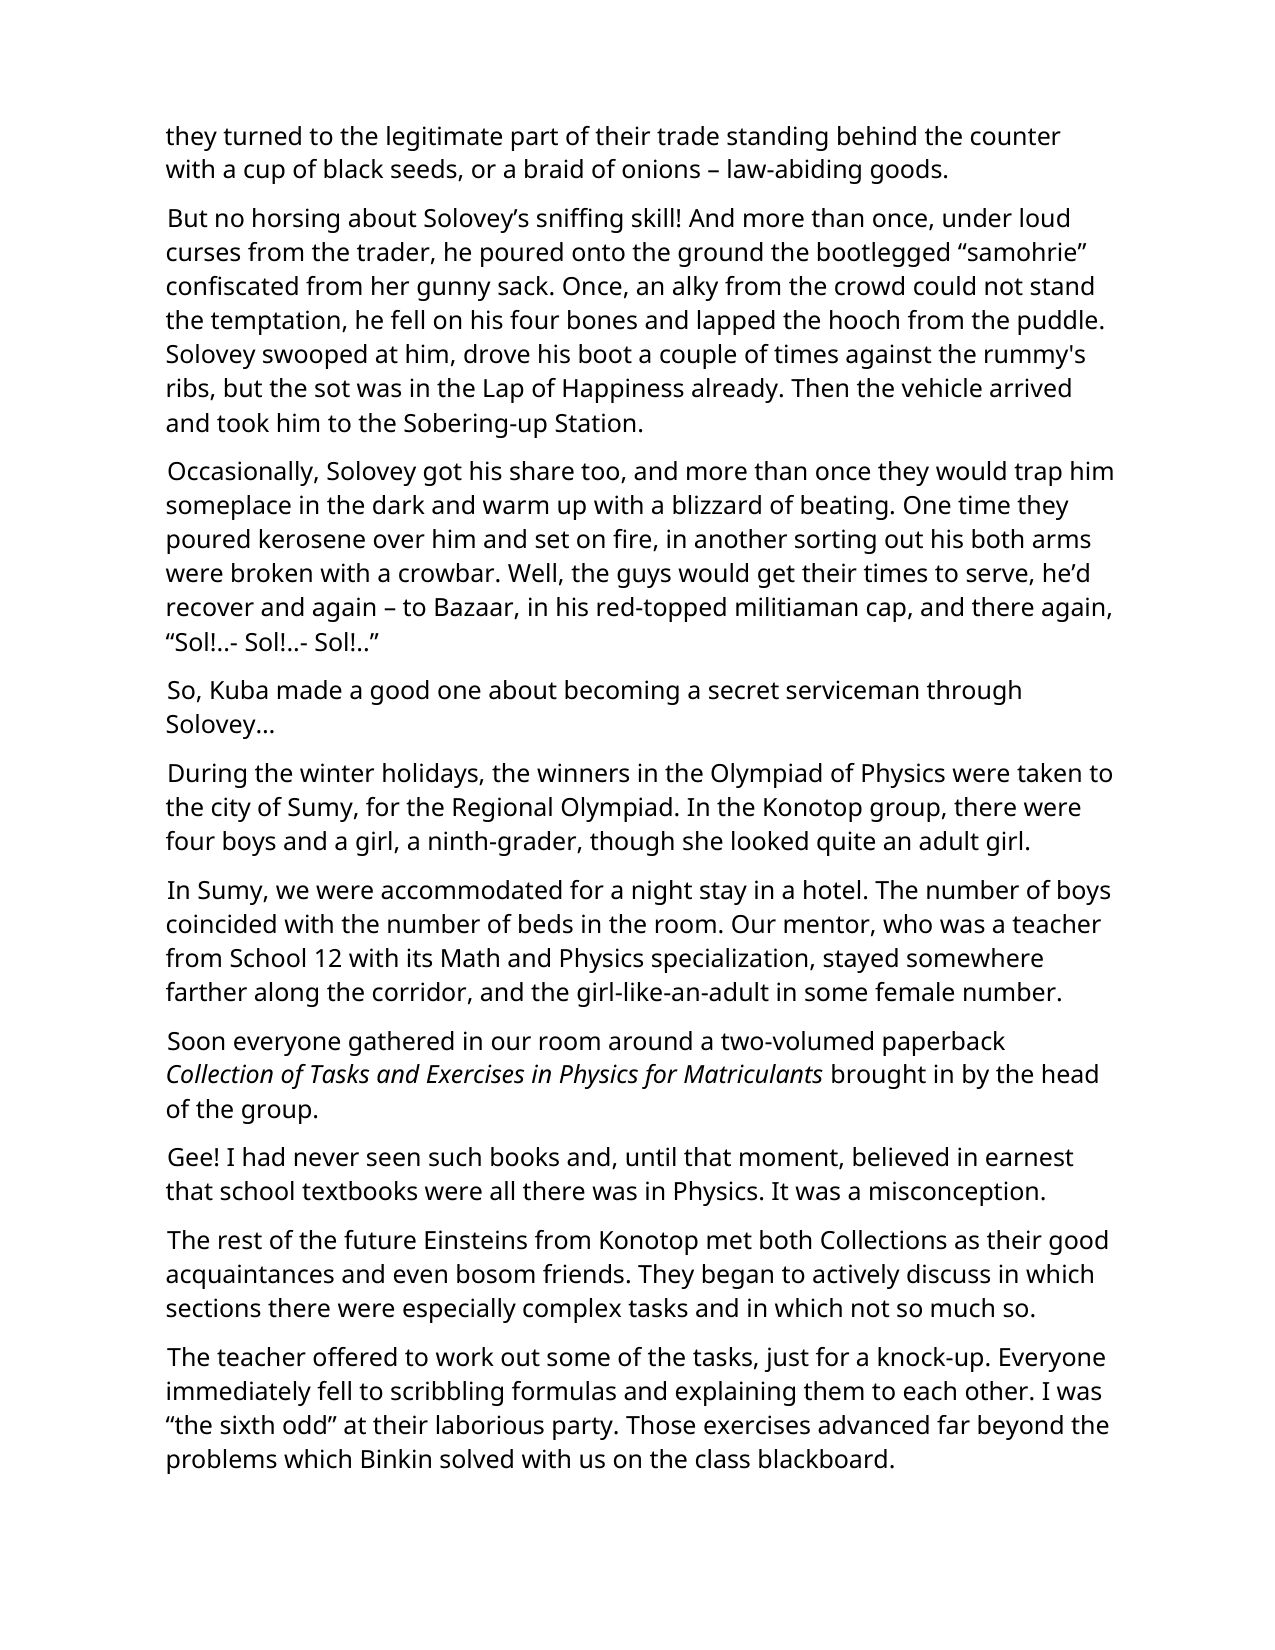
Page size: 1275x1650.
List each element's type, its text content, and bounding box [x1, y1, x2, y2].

text The rest of the future Einsteins from Konotop met both Collections as their good acquaintances and even bosom friends. They began to actively discuss in which sections there were especially complex tasks and in which not so much so. [165, 1223, 1118, 1325]
text In Sumy, we were accommodated for a night stay in a hotel. The number of boys coincided with the number of beds in the room. Our mentor, who was a teacher from School 12 with its Math and Physics specialization, stayed somewhere farther along the corridor, and the girl-like-an-adult in some female number. [165, 872, 1118, 1008]
text During the winter holidays, the winners in the Olympiad of Physics were taken to the city of Sumy, for the Regional Olympiad. In the Konotop group, there were four boys and a girl, a ninth-grader, though she looked quite an adult girl. [165, 756, 1118, 858]
text Occasionally, Solovey got his share too, and more than once they would trap him someplace in the dark and warm up with a blizzard of beating. One time they poured kerosene over him and set on fire, in another sorting out his both arms were broken with a crowbar. Well, the guys would get their times to serve, he’d recover and again – to Bazaar, in his red-topped militiaman cap, and there again, “Sol!..- Sol!..- Sol!..” [165, 454, 1118, 658]
text But no horsing about Solovey’s sniffing skill! And more than once, under loud curses from the trader, he poured onto the ground the bootlegged “samohrie” confiscated from her gunny sack. Once, an alky from the crowd could not stand the temptation, he fell on his four bones and lapped the hooch from the puddle. Solovey swooped at him, drove his boot a couple of times against the rummy's ribs, but the sot was in the Lap of Happiness already. Then the vehicle arrived and took him to the Sobering-up Station. [165, 201, 1118, 439]
text So, Kuba made a good one about becoming a secret serviceman through Solovey… [165, 673, 1118, 741]
text The teacher offered to work out some of the tasks, just for a knock-up. Everyone immediately fell to scribbling formulas and explaining them to each other. I was “the sixth odd” at their laborious party. Those exercises advanced far beyond the problems which Binkin solved with us on the class blackboard. [165, 1339, 1118, 1476]
text Gee! I had never seen such books and, until that moment, believed in earnest that school textbooks were all there was in Physics. It was a misconception. [165, 1140, 1118, 1208]
text they turned to the legitimate part of their trade standing behind the counter with a cup of black seeds, or a braid of onions – law-abiding goods. [165, 118, 1118, 186]
text Soon everyone gathered in our room around a two-volumed paperback Collection of Tasks and Exercises in Physics for Matriculants brought in by the head of the group. [165, 1023, 1118, 1125]
